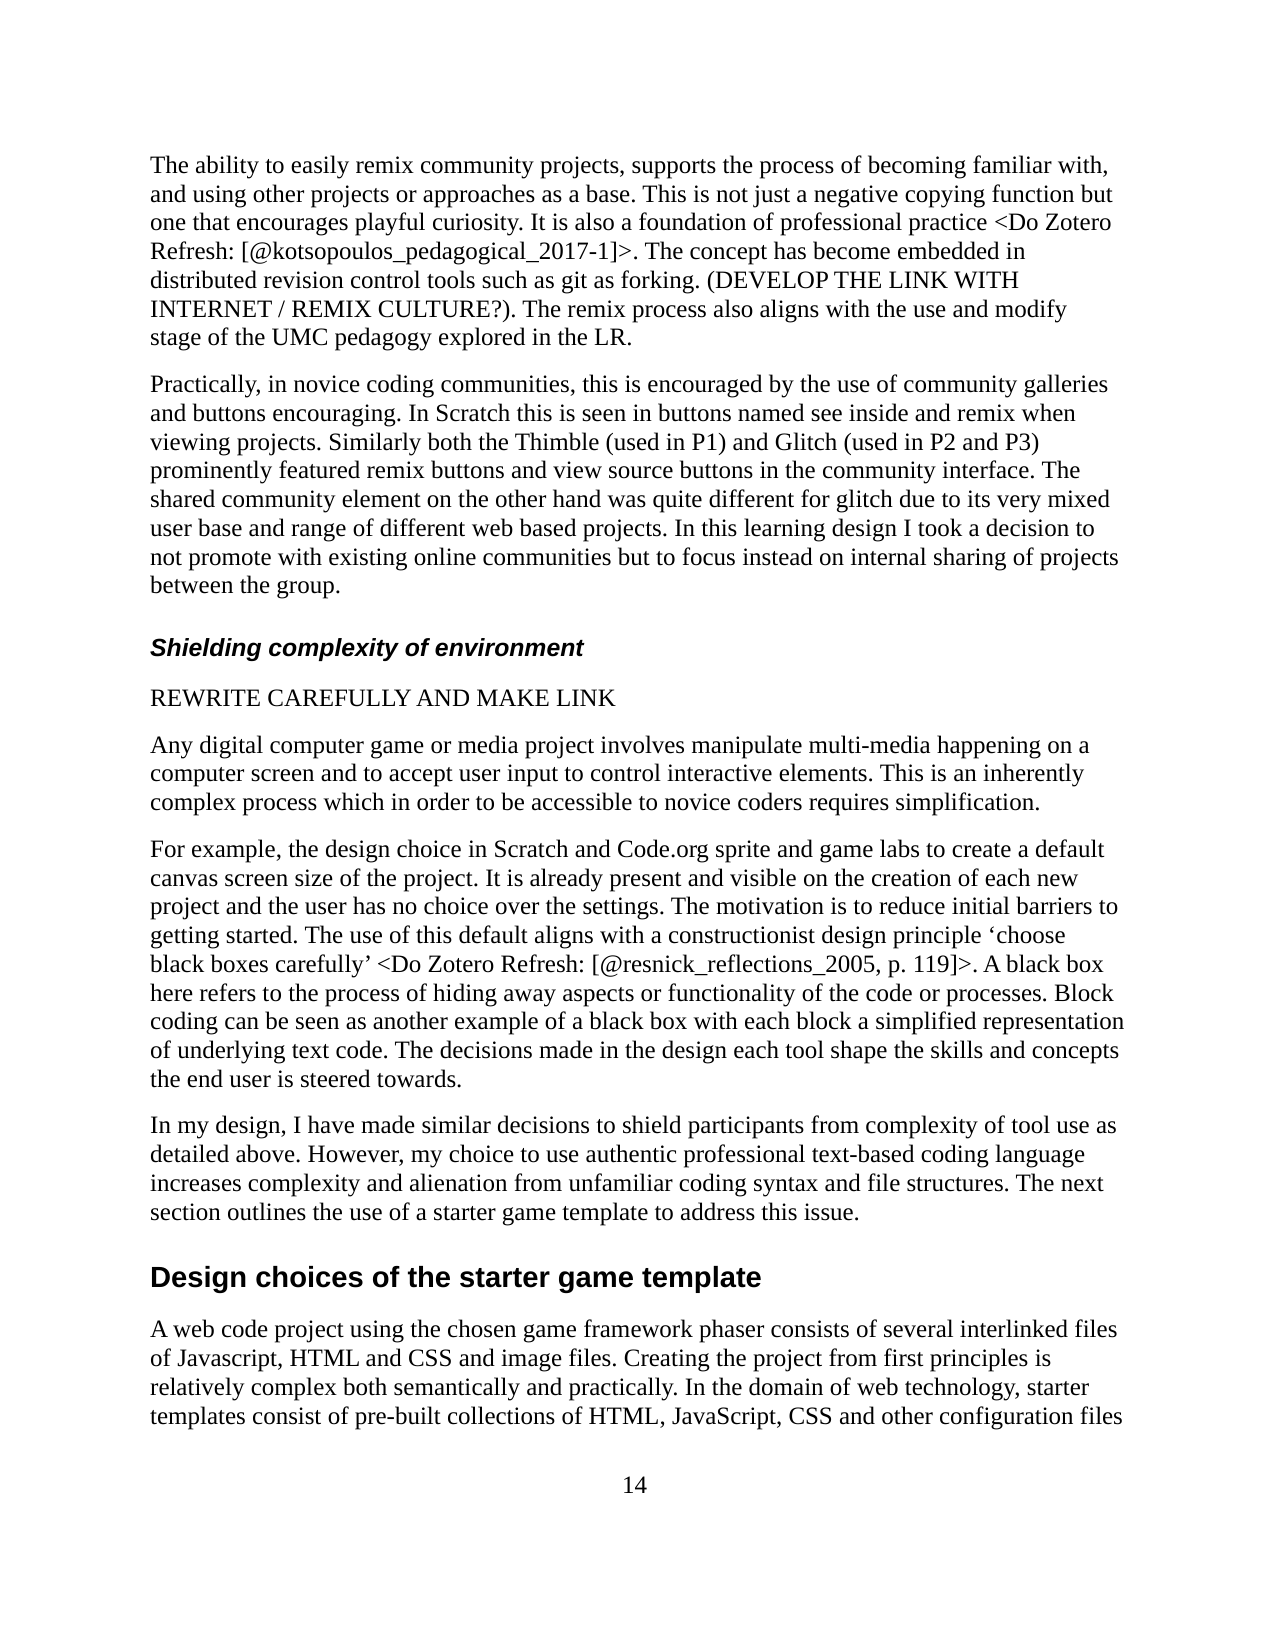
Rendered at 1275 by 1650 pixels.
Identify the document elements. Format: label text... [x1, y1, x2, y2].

text REWRITE CAREFULLY AND MAKE LINK [150, 683, 1125, 712]
subtitle Design choices of the starter game template [150, 1259, 1125, 1293]
text The ability to easily remix community projects, supports the process of becoming familiar with, and using other projects or approaches as a base. This is not just a negative copying function but one that encourages playful curiosity. It is also a foundation of professional practice <Do Zotero Refresh: [@kotsopoulos_pedagogical_2017-1]>. The concept has become embedded in distributed revision control tools such as git as forking. (DEVELOP THE LINK WITH INTERNET / REMIX CULTURE?). The remix process also aligns with the use and modify stage of the UMC pedagogy explored in the LR. [150, 150, 1125, 351]
subtitle Shielding complexity of environment [150, 633, 1125, 662]
text For example, the design choice in Scratch and Code.org sprite and game labs to create a default canvas screen size of the project. It is already present and visible on the creation of each new project and the user has no choice over the settings. The motivation is to reduce initial barriers to getting started. The use of this default aligns with a constructionist design principle ‘choose black boxes carefully’ <Do Zotero Refresh: [@resnick_reflections_2005, p. 119]>. A black box here refers to the process of hiding away aspects or functionality of the code or processes. Block coding can be seen as another example of a black box with each block a simplified representation of underlying text code. The decisions made in the design each tool shape the skills and concepts the end user is steered towards. [150, 834, 1125, 1093]
text Any digital computer game or media project involves manipulate multi-media happening on a computer screen and to accept user input to control interactive elements. This is an inherently complex process which in order to be accessible to novice coders requires simplification. [150, 730, 1125, 816]
text A web code project using the chosen game framework phaser consists of several interlinked files of Javascript, HTML and CSS and image files. Creating the project from first principles is relatively complex both semantically and practically. In the domain of web technology, starter templates consist of pre-built collections of HTML, JavaScript, CSS and other configuration files [150, 1314, 1125, 1429]
text In my design, I have made similar decisions to shield participants from complexity of tool use as detailed above. However, my choice to use authentic professional text-based coding language increases complexity and alienation from unfamiliar coding syntax and file structures. The next section outlines the use of a starter game template to address this issue. [150, 1111, 1125, 1226]
text Practically, in novice coding communities, this is encouraged by the use of community galleries and buttons encouraging. In Scratch this is seen in buttons named see inside and remix when viewing projects. Similarly both the Thimble (used in P1) and Glitch (used in P2 and P3) prominently featured remix buttons and view source buttons in the community interface. The shared community element on the other hand was quite different for glitch due to its very mixed user base and range of different web based projects. In this learning design I took a decision to not promote with existing online communities but to focus instead on internal sharing of projects between the group. [150, 369, 1125, 599]
